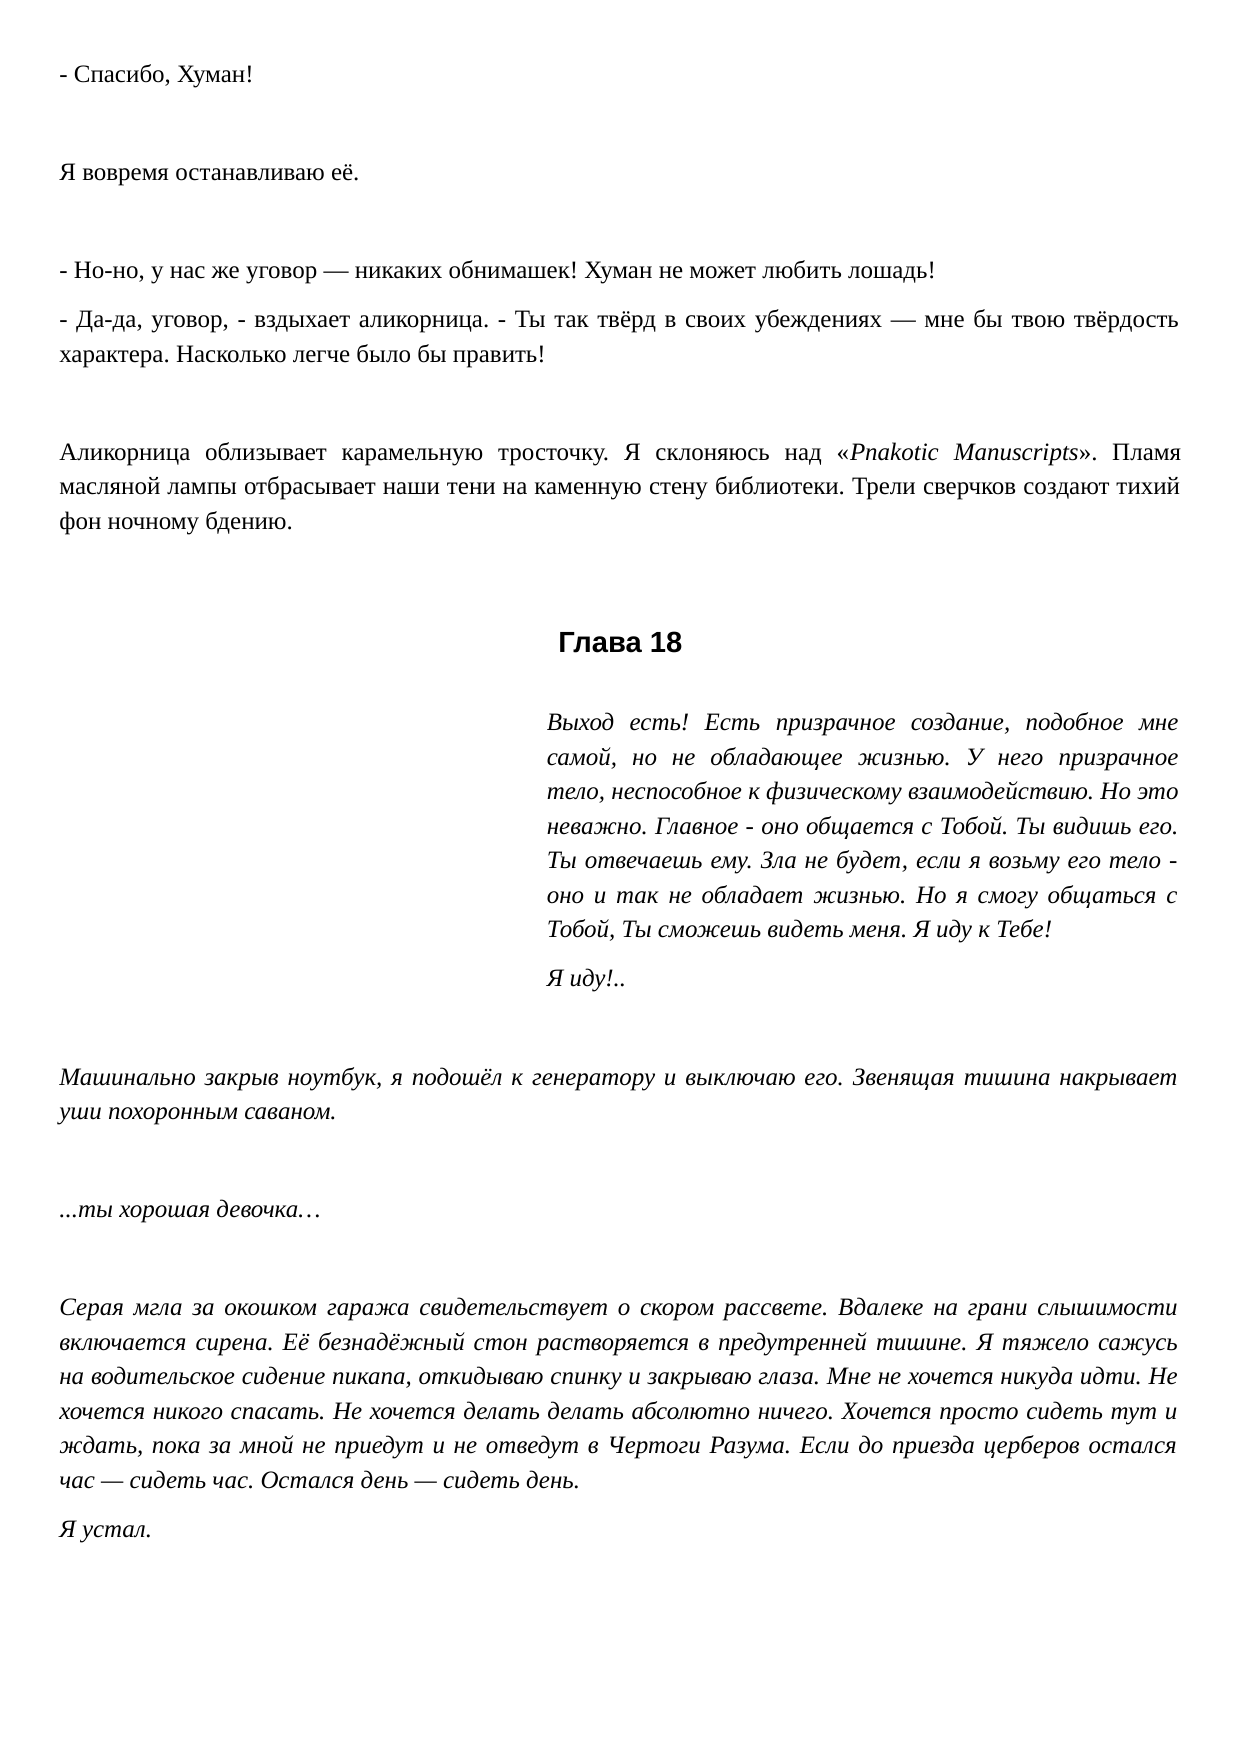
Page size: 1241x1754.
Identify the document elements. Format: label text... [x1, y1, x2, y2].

text Я вовремя останавливаю её. [59, 157, 1181, 186]
text Я иду!.. [547, 963, 1181, 992]
text Аликорница облизывает карамельную тросточку. Я склоняюсь над «Pnakotic Manuscripts». Пламя масляной лампы отбрасывает наши тени на каменную стену библиотеки. Трели сверчков создают тихий фон ночному бдению. [59, 437, 1181, 535]
text Серая мгла за окошком гаража свидетельствует о скором рассвете. Вдалеке на грани слышимости включается сирена. Её безнадёжный стон растворяется в предутренней тишине. Я тяжело сажусь на водительское сидение пикапа, откидываю спинку и закрываю глаза. Мне не хочется никуда идти. Не хочется никого спасать. Не хочется делать делать абсолютно ничего. Хочется просто сидеть тут и ждать, пока за мной не приедут и не отведут в Чертоги Разума. Если до приезда церберов остался час — сидеть час. Остался день — сидеть день. [59, 1292, 1181, 1493]
text Я устал. [59, 1514, 1181, 1542]
text ...ты хорошая девочка… [59, 1194, 1181, 1223]
text - Да-да, уговор, - вздыхает аликорница. - Ты так твёрд в своих убеждениях — мне бы твою твёрдость характера. Насколько легче было бы править! [59, 304, 1181, 368]
text Выход есть! Есть призрачное создание, подобное мне самой, но не обладающее жизнью. У него призрачное тело, неспособное к физическому взаимодействию. Но это неважно. Главное - оно общается с Тобой. Ты видишь его. Ты отвечаешь ему. Зла не будет, если я возьму его тело - оно и так не обладает жизнью. Но я смогу общаться с Тобой, Ты сможешь видеть меня. Я иду к Тебе! [547, 707, 1181, 943]
text - Но-но, у нас же уговор — никаких обнимашек! Хуман не может любить лошадь! [59, 255, 1181, 284]
text Машинально закрыв ноутбук, я подошёл к генератору и выключаю его. Звенящая тишина накрывает уши похоронным саваном. [59, 1062, 1181, 1125]
text - Спасибо, Хуман! [59, 59, 1181, 88]
subtitle Глава 18 [59, 625, 1181, 658]
